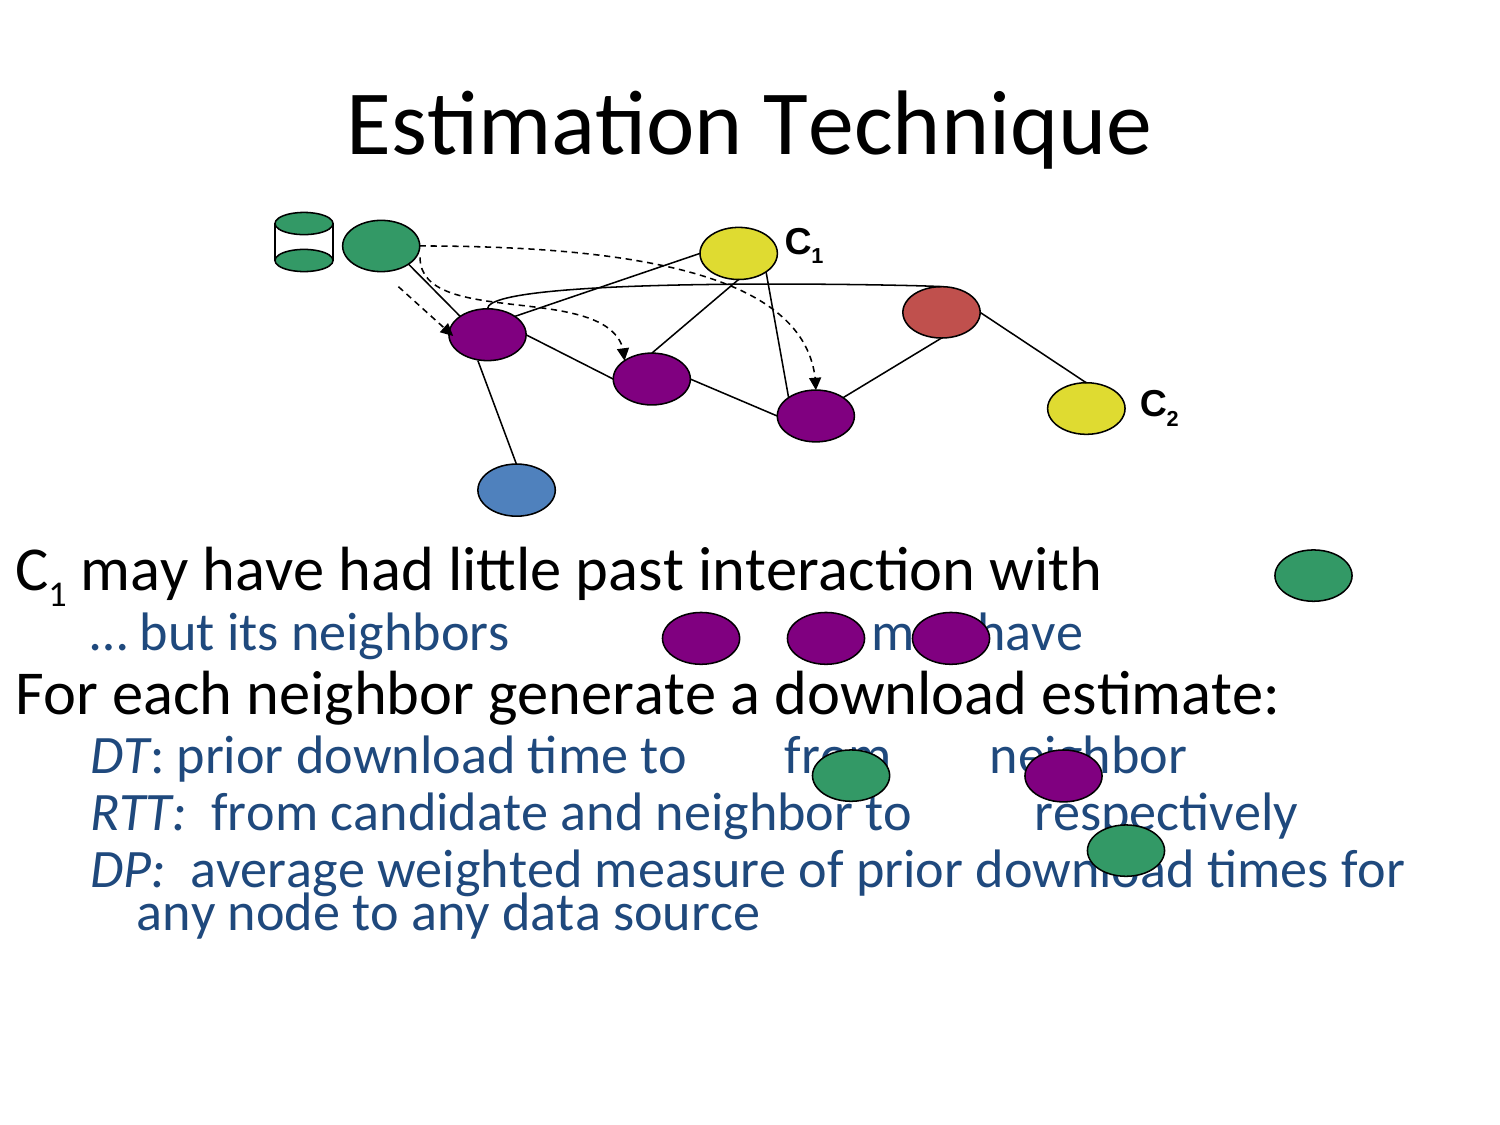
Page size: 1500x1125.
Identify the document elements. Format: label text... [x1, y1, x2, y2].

text_box [902, 286, 981, 339]
text_box [812, 749, 890, 802]
text_box [787, 612, 865, 665]
text_box [1087, 824, 1165, 877]
text_box [274, 212, 333, 235]
text_box [1274, 549, 1353, 602]
text_box C2 [1125, 374, 1216, 439]
text_box [613, 353, 691, 405]
text_box [777, 390, 855, 442]
text_box [477, 464, 556, 517]
text_box C1 [769, 212, 839, 276]
text_box [448, 308, 527, 361]
text_box [700, 227, 769, 280]
list C1 may have had little past interaction with … but its neighbors may have For each neighbor generate a download estimate: DT: prior download time to from neighbor RTT: from candidate and neighbor to respectively DP: average weighted measure of prior download times for any node to any data source [0, 537, 1500, 1125]
text_box [912, 612, 990, 665]
text_box [662, 612, 740, 665]
text_box [275, 249, 333, 272]
text_box [1047, 382, 1125, 435]
text_box [342, 220, 420, 272]
text_box [1024, 750, 1103, 802]
title Estimation Technique [75, 37, 1426, 225]
